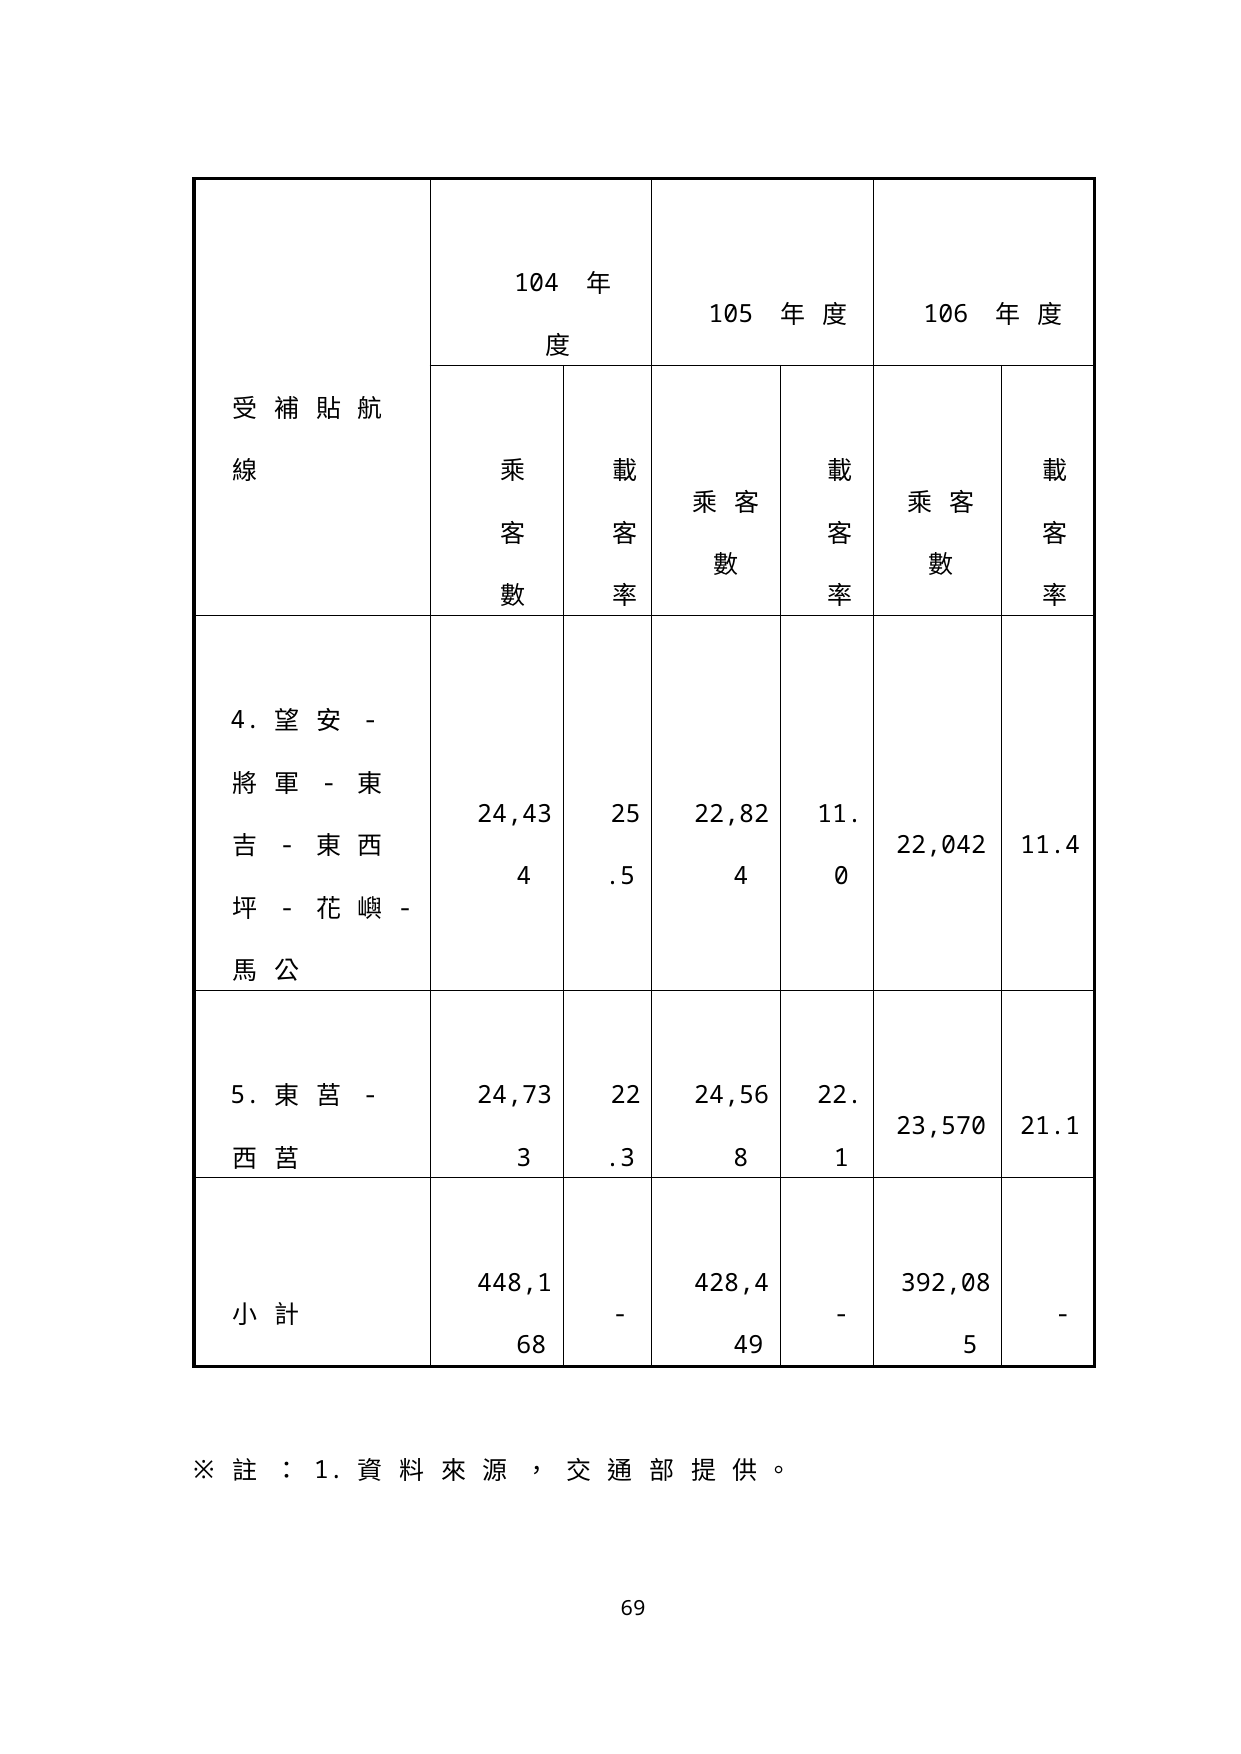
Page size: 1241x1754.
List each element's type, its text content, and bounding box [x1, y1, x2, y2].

table_cell 乘客數 [652, 366, 780, 615]
table_cell 小計 [196, 1178, 430, 1365]
table_header 106年度 [874, 180, 1093, 365]
table_cell 22,042 [874, 616, 1001, 990]
table_cell - [1002, 1178, 1093, 1365]
table_header 受補貼航線 [196, 180, 430, 615]
table_cell 載客率 [1002, 366, 1093, 615]
table_cell 392,085 [874, 1178, 1001, 1365]
table_cell 11.0 [781, 616, 873, 990]
table_cell 22,824 [652, 616, 780, 990]
table_cell 24,568 [652, 991, 780, 1177]
table_cell 乘客數 [431, 366, 563, 615]
table_header 104年度 [431, 180, 651, 365]
table_cell 5.東莒-西莒 [196, 991, 430, 1177]
table_cell 乘客數 [874, 366, 1001, 615]
table_header 105年度 [652, 180, 873, 365]
table_cell 載客率 [564, 366, 651, 615]
table_cell 21.1 [1002, 991, 1093, 1177]
table_cell 22.1 [781, 991, 873, 1177]
table_cell 428,449 [652, 1178, 780, 1365]
table_cell 4.望安-將軍-東吉-東西坪-花嶼-馬公 [196, 616, 430, 990]
table_cell 11.4 [1002, 616, 1093, 990]
table_cell 24,434 [431, 616, 563, 990]
table_cell 22.3 [564, 991, 651, 1177]
table_cell - [564, 1178, 651, 1365]
text ※註：1.資料來源，交通部提供。 [183, 1427, 1112, 1490]
table_cell 25.5 [564, 616, 651, 990]
table_cell 24,733 [431, 991, 563, 1177]
table_cell 448,168 [431, 1178, 563, 1365]
table_cell 23,570 [874, 991, 1001, 1177]
table_cell 載客率 [781, 366, 873, 615]
table_cell - [781, 1178, 873, 1365]
